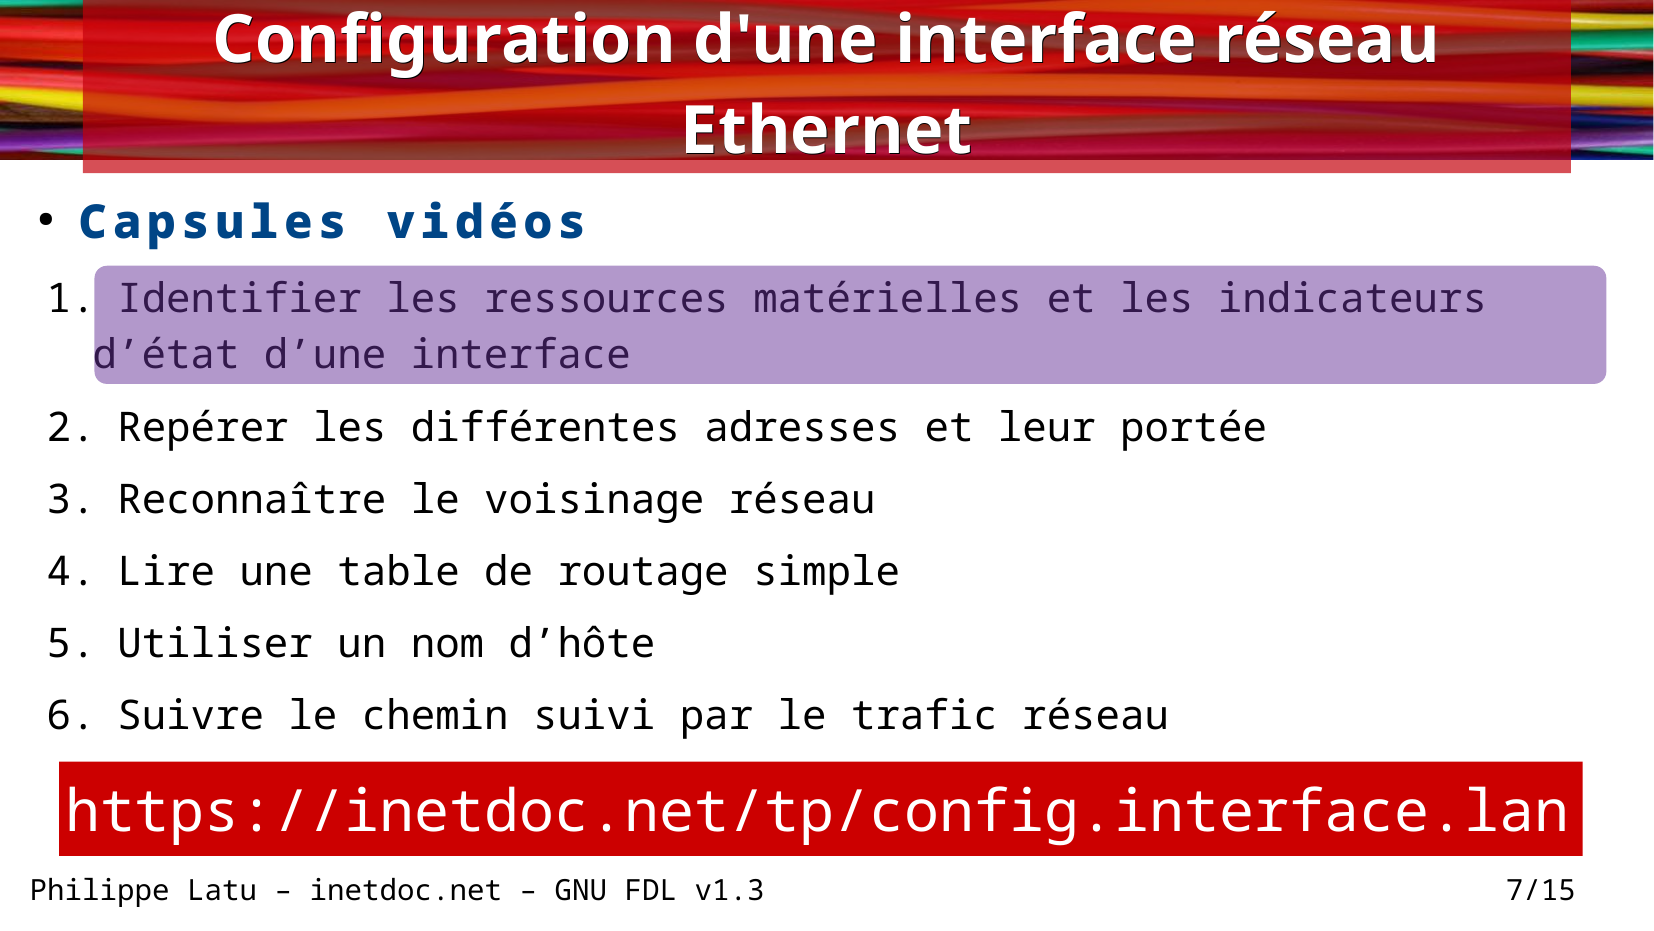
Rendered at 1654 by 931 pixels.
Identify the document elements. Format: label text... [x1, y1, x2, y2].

picture [0, 0, 82, 160]
text_box Philippe Latu – inetdoc.net – GNU FDL v1.3 <numéro>/15 [23, 862, 1619, 911]
title Configuration d'une interface réseau Ethernet [82, 10, 1571, 155]
text_box https://inetdoc.net/tp/config.interface.lan [59, 767, 1583, 856]
text_box [94, 265, 1607, 384]
picture [1571, 0, 1654, 160]
list Capsules vidéos Identifier les ressources matérielles et les indicateurs d’état d’une interface Repérer les différentes adresses et leur portée Reconnaître le voisinage réseau Lire une table de routage simple Utiliser un nom d’hôte Suivre le chemin suivi par le trafic réseau [23, 188, 1619, 745]
